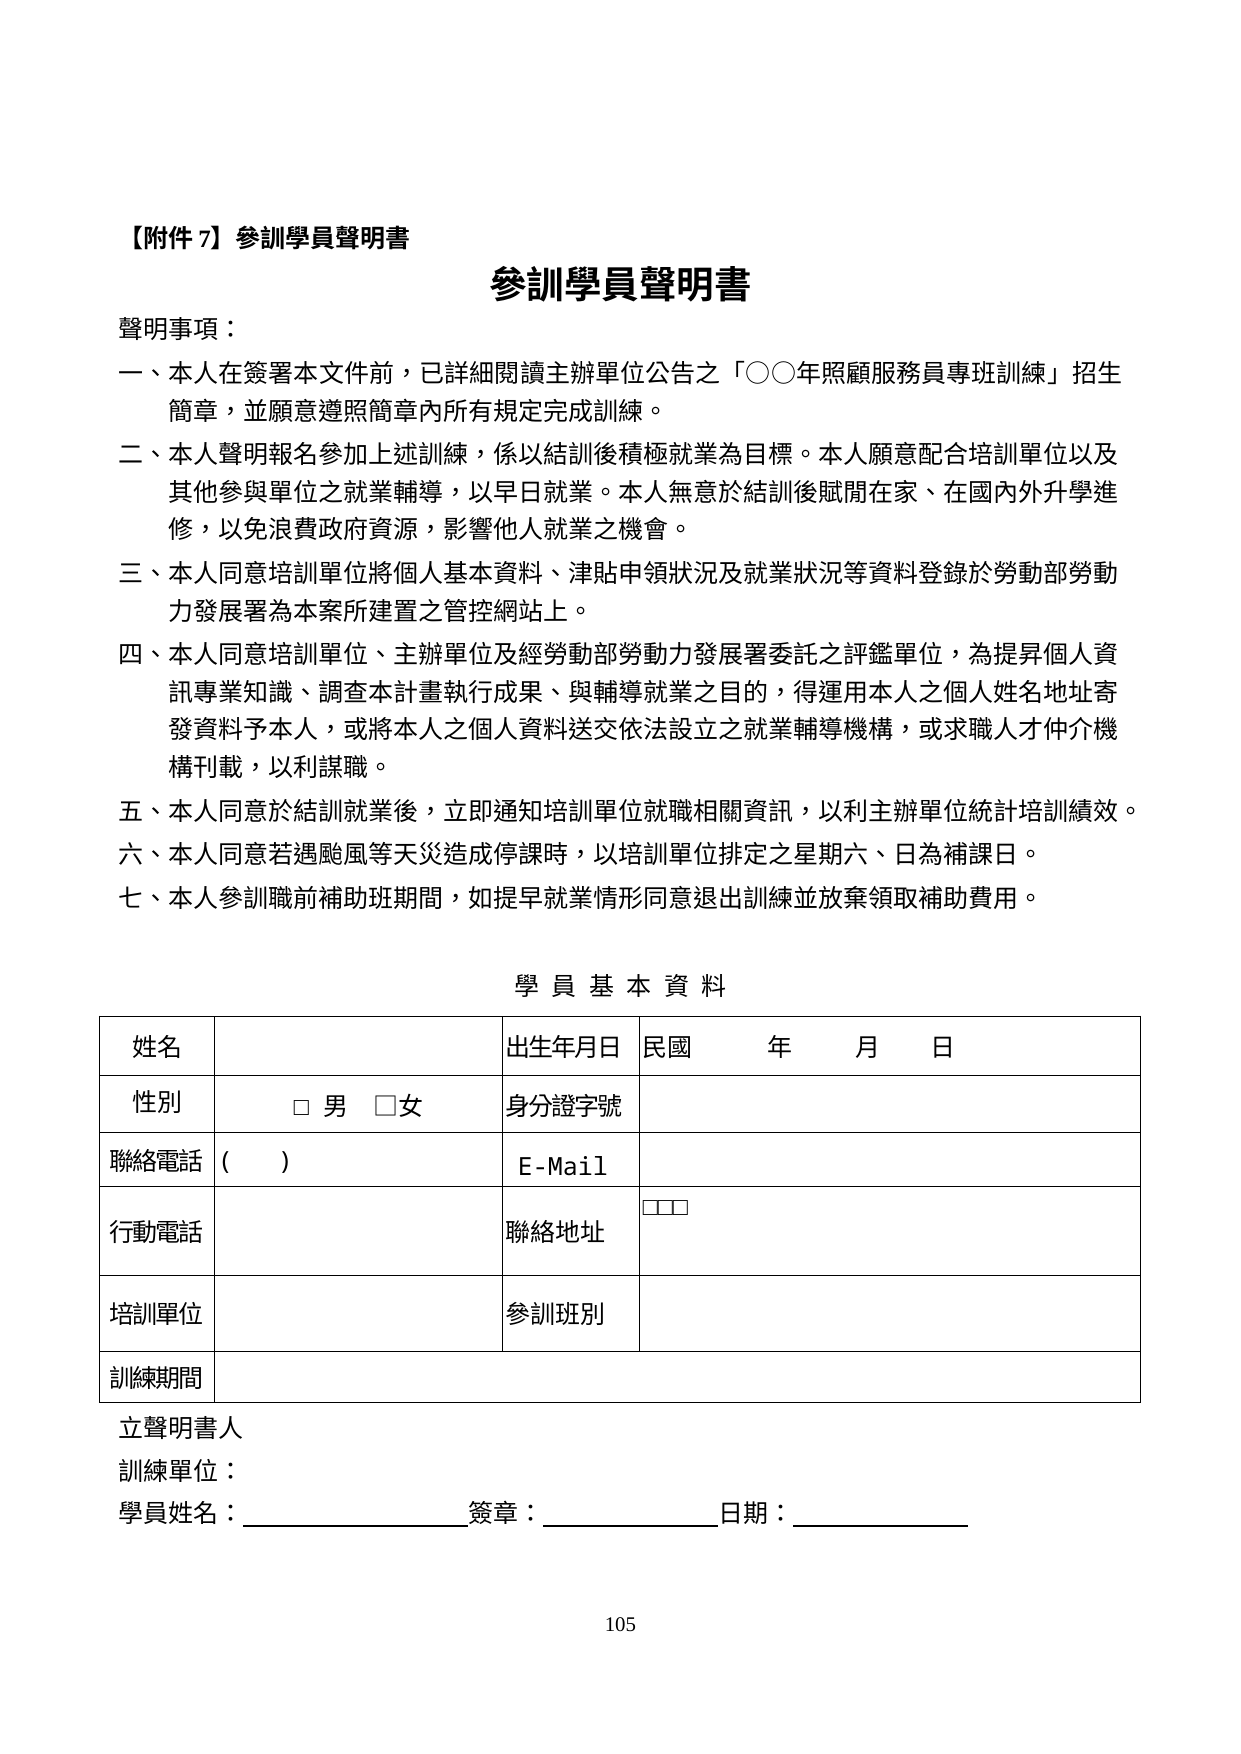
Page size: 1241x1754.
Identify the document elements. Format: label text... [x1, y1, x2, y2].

table_cell 聯絡電話 [100, 1133, 214, 1186]
table_cell 聯絡地址 [503, 1187, 639, 1274]
text 一、本人在簽署本文件前，已詳細閱讀主辦單位公告之「○○年照顧服務員專班訓練」招生簡章，並願意遵照簡章內所有規定完成訓練。 [118, 353, 1122, 428]
table_header 民國 年 月 日 [640, 1017, 1140, 1075]
table_cell □ 男 □女 [215, 1076, 502, 1132]
table_cell □□□ [640, 1187, 1140, 1274]
text 五、本人同意於結訓就業後，立即通知培訓單位就職相關資訊，以利主辦單位統計培訓績效。 [118, 791, 1122, 828]
text 學 員 基 本 資 料 [118, 966, 1122, 1003]
table_cell 行動電話 [100, 1187, 214, 1274]
text 學員姓名： 簽章： 日期： [118, 1494, 1122, 1530]
table_cell 培訓單位 [100, 1276, 214, 1351]
table_cell [640, 1276, 1140, 1351]
text 訓練單位： [118, 1451, 1122, 1488]
table_cell 訓練期間 [100, 1352, 214, 1402]
text 參訓學員聲明書 [118, 255, 1122, 309]
text 聲明事項： [118, 309, 1122, 347]
text 【附件7】參訓學員聲明書 [118, 217, 1122, 255]
table_cell ( ) [215, 1133, 502, 1186]
text 四、本人同意培訓單位、主辦單位及經勞動部勞動力發展署委託之評鑑單位，為提昇個人資訊專業知識、調查本計畫執行成果、與輔導就業之目的，得運用本人之個人姓名地址寄發資料予本人，或將本人之個人資料送交依法設立之就業輔導機構，或求職人才仲介機構刊載，以利謀職。 [118, 634, 1122, 784]
table_cell [215, 1352, 1140, 1402]
text 三、本人同意培訓單位將個人基本資料、津貼申領狀況及就業狀況等資料登錄於勞動部勞動力發展署為本案所建置之管控網站上。 [118, 553, 1122, 628]
text 立聲明書人 [118, 1409, 1122, 1445]
table_cell [640, 1076, 1140, 1132]
table_header [215, 1017, 502, 1075]
text 二、本人聲明報名參加上述訓練，係以結訓後積極就業為目標。本人願意配合培訓單位以及其他參與單位之就業輔導，以早日就業。本人無意於結訓後賦閒在家、在國內外升學進修，以免浪費政府資源，影響他人就業之機會。 [118, 434, 1122, 547]
table_cell [640, 1133, 1140, 1186]
table_cell 參訓班別 [503, 1276, 639, 1351]
text 七、本人參訓職前補助班期間，如提早就業情形同意退出訓練並放棄領取補助費用。 [118, 878, 1122, 916]
text 六、本人同意若遇颱風等天災造成停課時，以培訓單位排定之星期六、日為補課日。 [118, 834, 1122, 872]
table_cell [215, 1276, 502, 1351]
table_cell 性別 [100, 1076, 214, 1132]
table_header 姓名 [100, 1017, 214, 1075]
table_cell [215, 1187, 502, 1274]
table_cell E-Mail [503, 1133, 639, 1186]
table_header 出生年月日 [503, 1017, 639, 1075]
table_cell 身分證字號 [503, 1076, 639, 1132]
